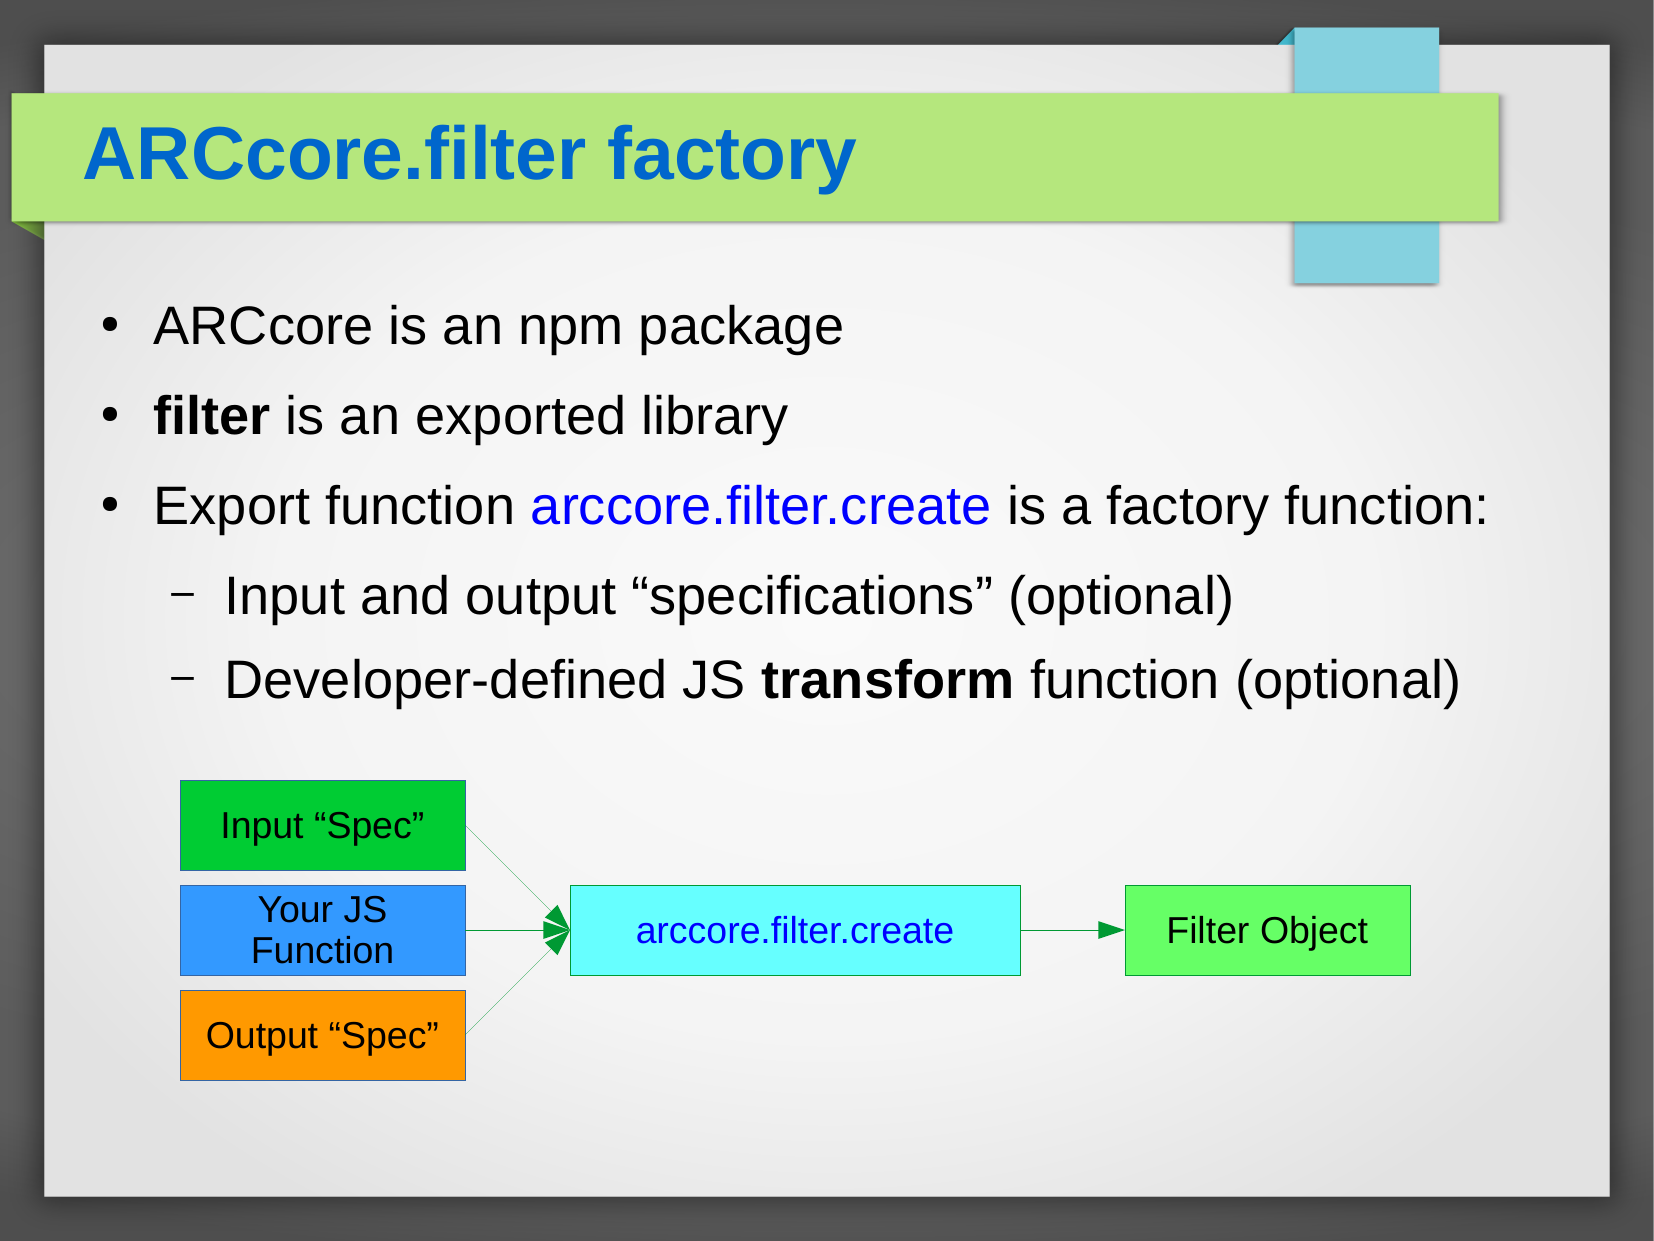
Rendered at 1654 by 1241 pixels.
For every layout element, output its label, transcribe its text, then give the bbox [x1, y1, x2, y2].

text_box arccore.filter.create [570, 885, 1021, 976]
text_box Filter Object [1125, 885, 1411, 976]
text_box Output “Spec” [180, 990, 466, 1081]
text_box Input “Spec” [180, 780, 466, 871]
title ARCcore.filter factory [82, 94, 1264, 213]
picture [0, 0, 1654, 1241]
list ARCcore is an npm package filter is an exported library Export function arccore.filter.create is a factory function: Input and output “specifications” (optional) Developer-defined JS transform function (optional) [82, 295, 1571, 1015]
text_box Your JS Function [180, 885, 466, 976]
